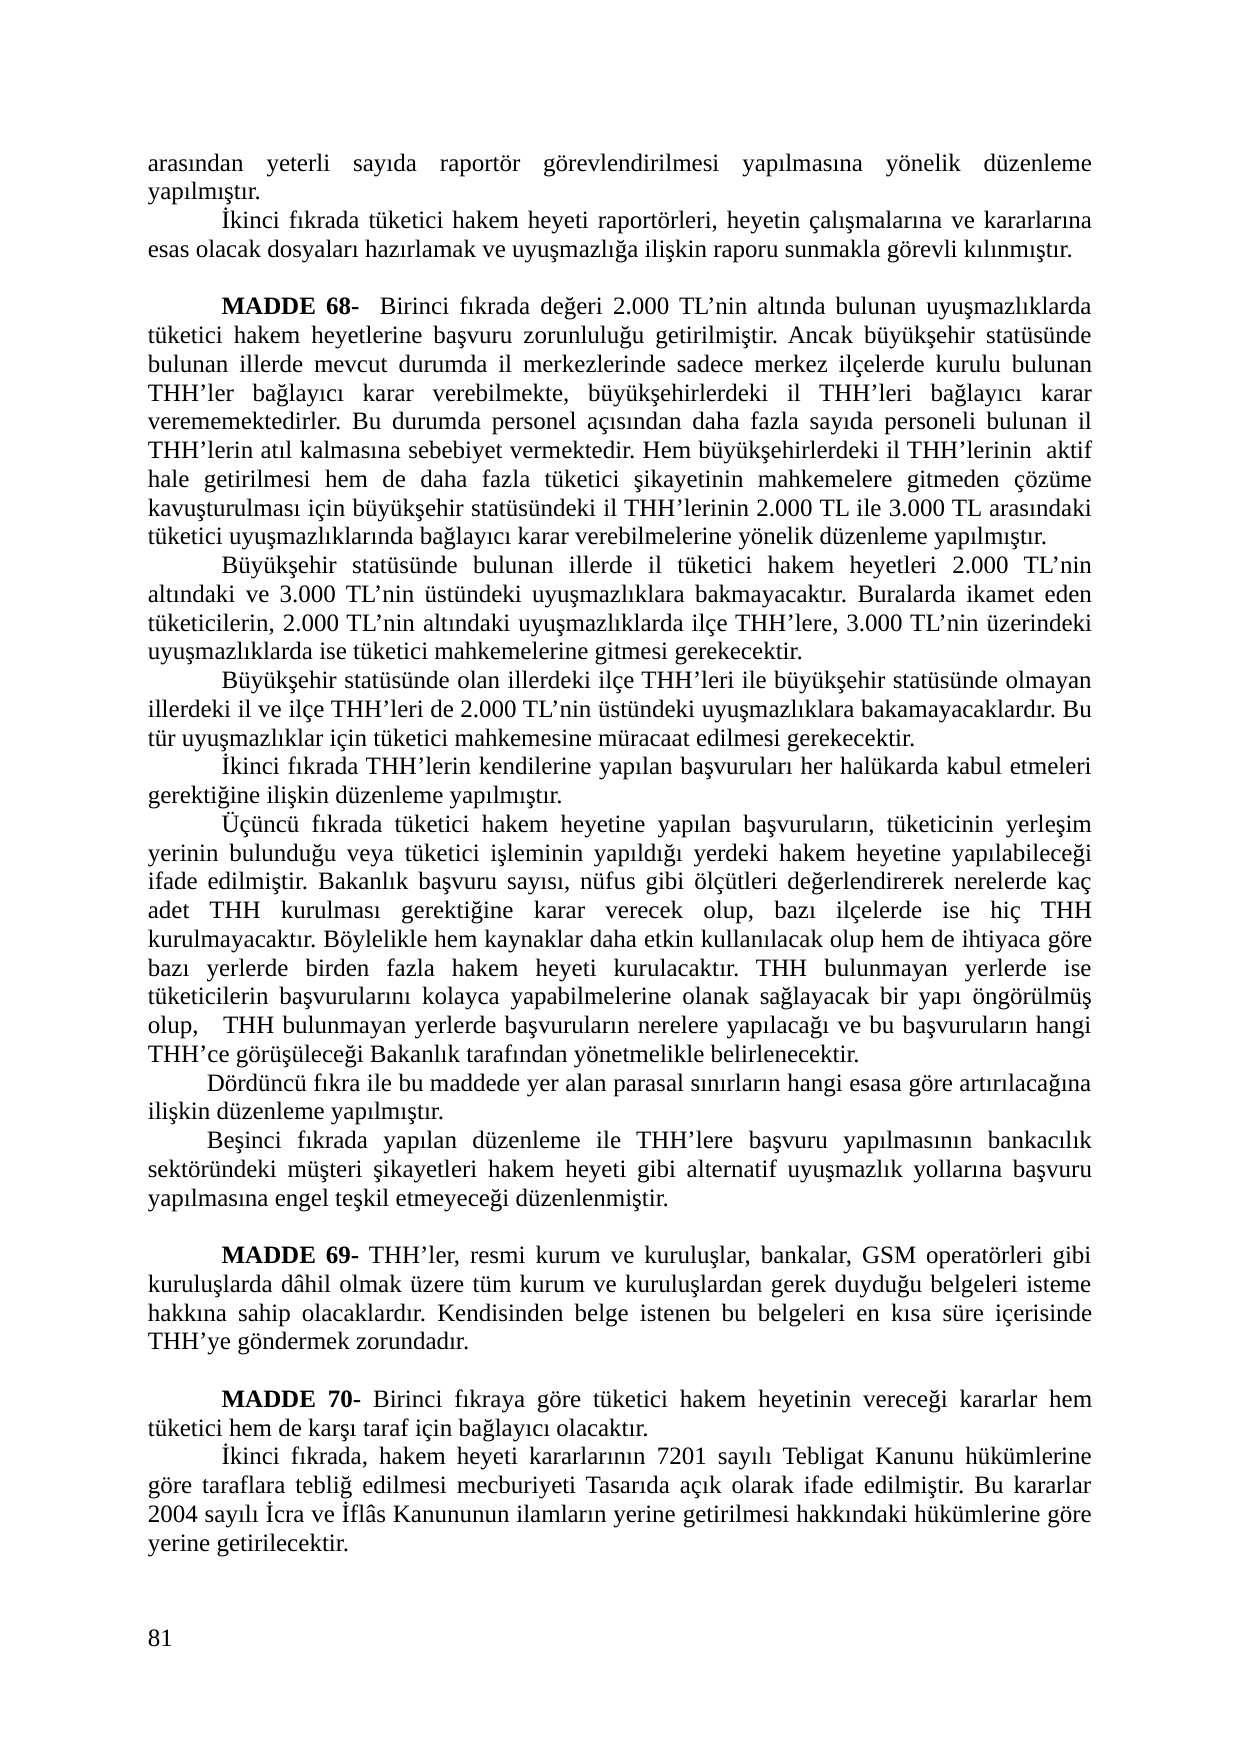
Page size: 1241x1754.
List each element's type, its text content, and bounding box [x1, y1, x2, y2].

text Dördüncü fıkra ile bu maddede yer alan parasal sınırların hangi esasa göre artırılacağına ilişkin düzenleme yapılmıştır. [148, 1068, 1093, 1125]
text Büyükşehir statüsünde bulunan illerde il tüketici hakem heyetleri 2.000 TL’nin altındaki ve 3.000 TL’nin üstündeki uyuşmazlıklara bakmayacaktır. Buralarda ikamet eden tüketicilerin, 2.000 TL’nin altındaki uyuşmazlıklarda ilçe THH’lere, 3.000 TL’nin üzerindeki uyuşmazlıklarda ise tüketici mahkemelerine gitmesi gerekecektir. [148, 550, 1093, 665]
text Büyükşehir statüsünde olan illerdeki ilçe THH’leri ile büyükşehir statüsünde olmayan illerdeki il ve ilçe THH’leri de 2.000 TL’nin üstündeki uyuşmazlıklara bakamayacaklardır. Bu tür uyuşmazlıklar için tüketici mahkemesine müracaat edilmesi gerekecektir. [148, 665, 1093, 751]
text MADDE 68- Birinci fıkrada değeri 2.000 TL’nin altında bulunan uyuşmazlıklarda tüketici hakem heyetlerine başvuru zorunluluğu getirilmiştir. Ancak büyükşehir statüsünde bulunan illerde mevcut durumda il merkezlerinde sadece merkez ilçelerde kurulu bulunan THH’ler bağlayıcı karar verebilmekte, büyükşehirlerdeki il THH’leri bağlayıcı karar verememektedirler. Bu durumda personel açısından daha fazla sayıda personeli bulunan il THH’lerin atıl kalmasına sebebiyet vermektedir. Hem büyükşehirlerdeki il THH’lerinin aktif hale getirilmesi hem de daha fazla tüketici şikayetinin mahkemelere gitmeden çözüme kavuşturulması için büyükşehir statüsündeki il THH’lerinin 2.000 TL ile 3.000 TL arasındaki tüketici uyuşmazlıklarında bağlayıcı karar verebilmelerine yönelik düzenleme yapılmıştır. [148, 291, 1093, 550]
text İkinci fıkrada, hakem heyeti kararlarının 7201 sayılı Tebligat Kanunu hükümlerine göre taraflara tebliğ edilmesi mecburiyeti Tasarıda açık olarak ifade edilmiştir. Bu kararlar 2004 sayılı İcra ve İflâs Kanununun ilamların yerine getirilmesi hakkındaki hükümlerine göre yerine getirilecektir. [148, 1441, 1093, 1556]
text İkinci fıkrada tüketici hakem heyeti raportörleri, heyetin çalışmalarına ve kararlarına esas olacak dosyaları hazırlamak ve uyuşmazlığa ilişkin raporu sunmakla görevli kılınmıştır. [148, 205, 1093, 263]
text İkinci fıkrada THH’lerin kendilerine yapılan başvuruları her halükarda kabul etmeleri gerektiğine ilişkin düzenleme yapılmıştır. [148, 751, 1093, 809]
text Beşinci fıkrada yapılan düzenleme ile THH’lere başvuru yapılmasının bankacılık sektöründeki müşteri şikayetleri hakem heyeti gibi alternatif uyuşmazlık yollarına başvuru yapılmasına engel teşkil etmeyeceği düzenlenmiştir. [148, 1125, 1093, 1211]
text MADDE 70- Birinci fıkraya göre tüketici hakem heyetinin vereceği kararlar hem tüketici hem de karşı taraf için bağlayıcı olacaktır. [148, 1384, 1093, 1441]
text MADDE 69- THH’ler, resmi kurum ve kuruluşlar, bankalar, GSM operatörleri gibi kuruluşlarda dâhil olmak üzere tüm kurum ve kuruluşlardan gerek duyduğu belgeleri isteme hakkına sahip olacaklardır. Kendisinden belge istenen bu belgeleri en kısa süre içerisinde THH’ye göndermek zorundadır. [148, 1240, 1093, 1355]
text Üçüncü fıkrada tüketici hakem heyetine yapılan başvuruların, tüketicinin yerleşim yerinin bulunduğu veya tüketici işleminin yapıldığı yerdeki hakem heyetine yapılabileceği ifade edilmiştir. Bakanlık başvuru sayısı, nüfus gibi ölçütleri değerlendirerek nerelerde kaç adet THH kurulması gerektiğine karar verecek olup, bazı ilçelerde ise hiç THH kurulmayacaktır. Böylelikle hem kaynaklar daha etkin kullanılacak olup hem de ihtiyaca göre bazı yerlerde birden fazla hakem heyeti kurulacaktır. THH bulunmayan yerlerde ise tüketicilerin başvurularını kolayca yapabilmelerine olanak sağlayacak bir yapı öngörülmüş olup, THH bulunmayan yerlerde başvuruların nerelere yapılacağı ve bu başvuruların hangi THH’ce görüşüleceği Bakanlık tarafından yönetmelikle belirlenecektir. [148, 809, 1093, 1068]
text arasından yeterli sayıda raportör görevlendirilmesi yapılmasına yönelik düzenleme yapılmıştır. [148, 148, 1093, 205]
